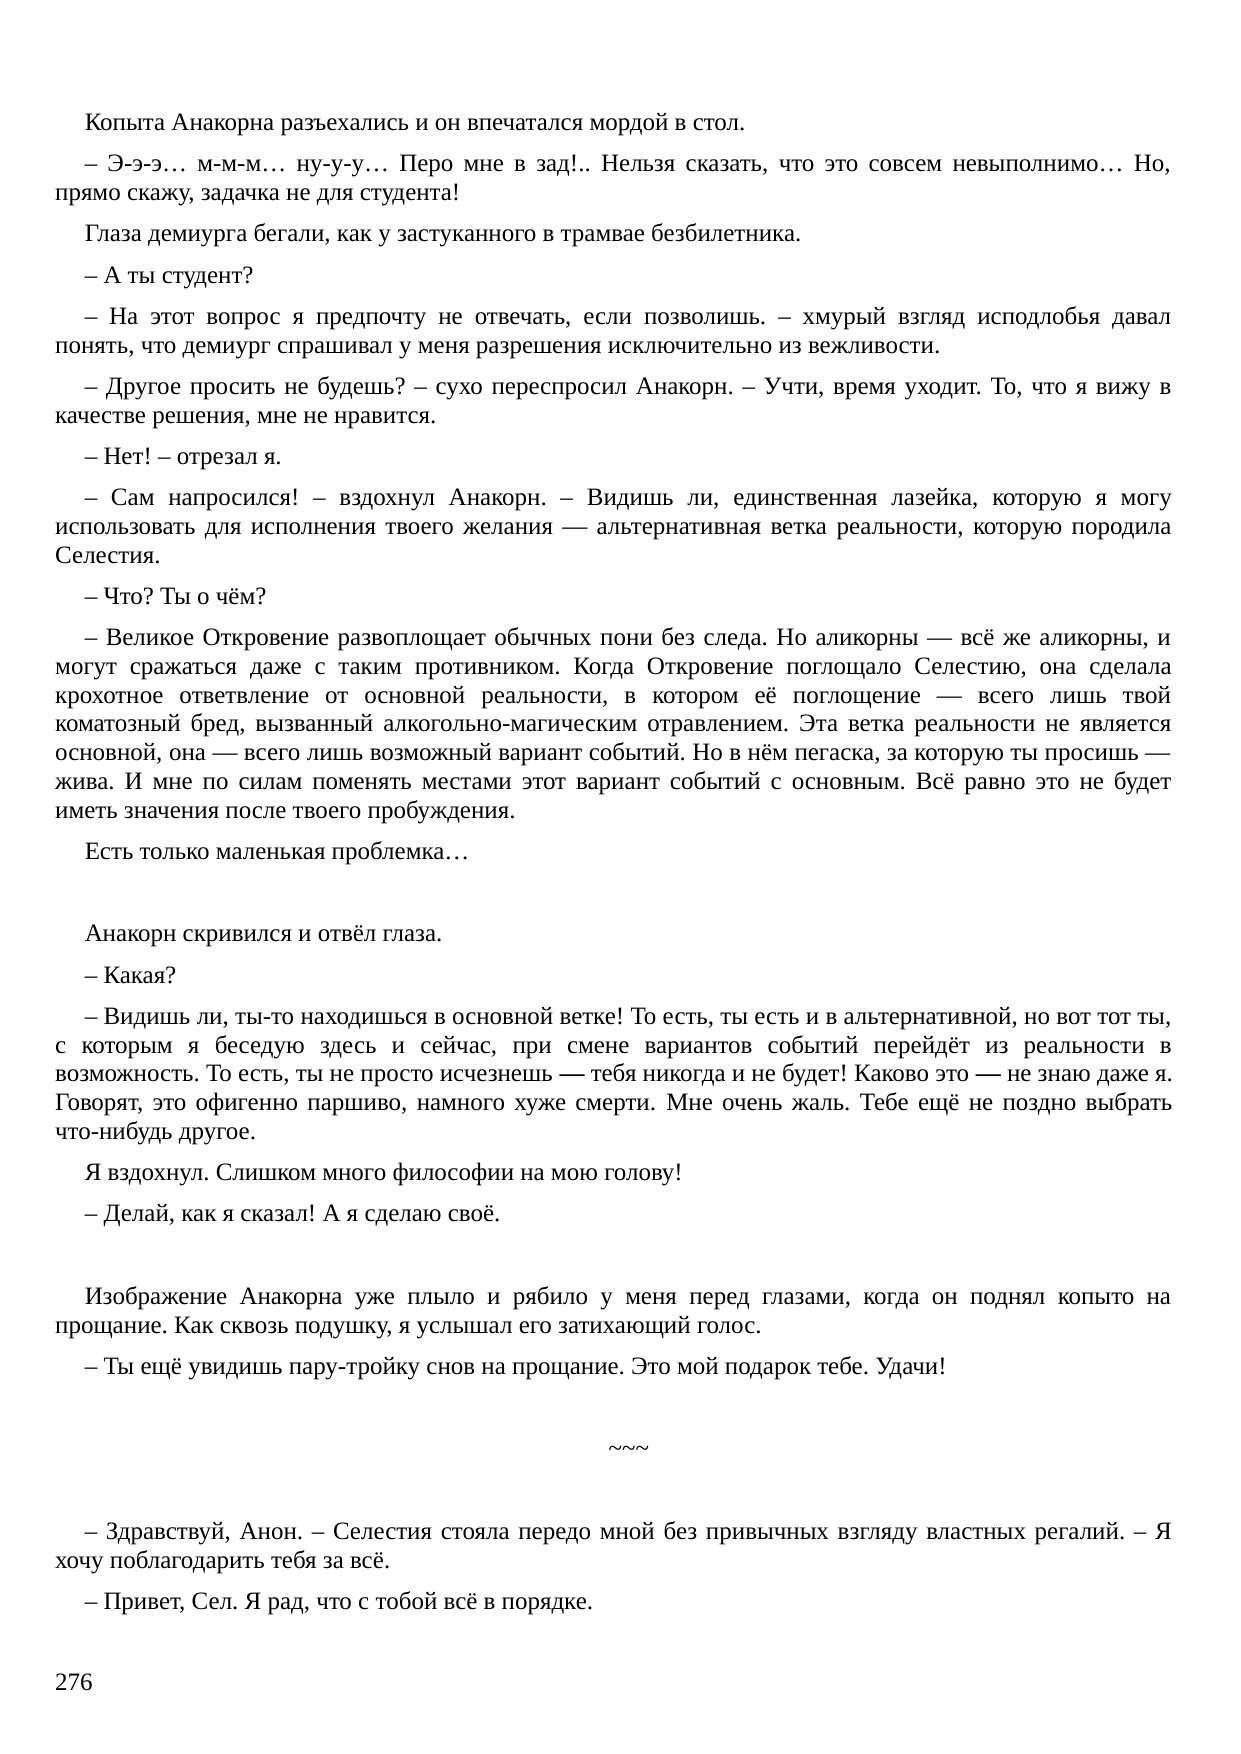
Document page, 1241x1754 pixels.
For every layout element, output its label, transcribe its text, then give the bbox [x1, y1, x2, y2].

text Глаза демиурга бегали, как у застуканного в трамвае безбилетника. [55, 218, 1173, 247]
text Есть только маленькая проблемка… [55, 836, 1173, 865]
text – Здравствуй, Анон. – Селестия стояла передо мной без привычных взгляду властных регалий. – Я хочу поблагодарить тебя за всё. [55, 1516, 1173, 1573]
text Изображение Анакорна уже плыло и рябило у меня перед глазами, когда он поднял копыто на прощание. Как сквозь подушку, я услышал его затихающий голос. [55, 1281, 1173, 1338]
text Я вздохнул. Слишком много философии на мою голову! [55, 1157, 1173, 1186]
text – А ты студент? [55, 260, 1173, 288]
text – Видишь ли, ты-то находишься в основной ветке! То есть, ты есть и в альтернативной, но вот тот ты, с которым я беседую здесь и сейчас, при смене вариантов событий перейдёт из реальности в возможность. То есть, ты не просто исчезнешь — тебя никогда и не будет! Каково это — не знаю даже я. Говорят, это офигенно паршиво, намного хуже смерти. Мне очень жаль. Тебе ещё не поздно выбрать что-нибудь другое. [55, 1001, 1173, 1145]
text – Великое Откровение развоплощает обычных пони без следа. Но аликорны — всё же аликорны, и могут сражаться даже с таким противником. Когда Откровение поглощало Селестию, она сделала крохотное ответвление от основной реальности, в котором её поглощение — всего лишь твой коматозный бред, вызванный алкогольно-магическим отравлением. Эта ветка реальности не является основной, она — всего лишь возможный вариант событий. Но в нём пегаска, за которую ты просишь — жива. И мне по силам поменять местами этот вариант событий с основным. Всё равно это не будет иметь значения после твоего пробуждения. [55, 622, 1173, 823]
text – На этот вопрос я предпочту не отвечать, если позволишь. – хмурый взгляд исподлобья давал понять, что демиург спрашивал у меня разрешения исключительно из вежливости. [55, 301, 1173, 358]
text ~~~ [55, 1433, 1173, 1462]
text – Делай, как я сказал! А я сделаю своё. [55, 1198, 1173, 1227]
text – Э-э-э… м-м-м… ну-у-у… Перо мне в зад!.. Нельзя сказать, что это совсем невыполнимо… Но, прямо скажу, задачка не для студента! [55, 148, 1173, 206]
text – Сам напросился! – вздохнул Анакорн. – Видишь ли, единственная лазейка, которую я могу использовать для исполнения твоего желания — альтернативная ветка реальности, которую породила Селестия. [55, 482, 1173, 568]
text Анакорн скривился и отвёл глаза. [55, 918, 1173, 947]
text – Ты ещё увидишь пару-тройку снов на прощание. Это мой подарок тебе. Удачи! [55, 1351, 1173, 1380]
text – Другое просить не будешь? – сухо переспросил Анакорн. – Учти, время уходит. То, что я вижу в качестве решения, мне не нравится. [55, 371, 1173, 428]
text – Нет! – отрезал я. [55, 441, 1173, 470]
text – Какая? [55, 960, 1173, 988]
text Копыта Анакорна разъехались и он впечатался мордой в стол. [55, 107, 1173, 136]
text – Привет, Сел. Я рад, что с тобой всё в порядке. [55, 1586, 1173, 1615]
text – Что? Ты о чём? [55, 581, 1173, 610]
